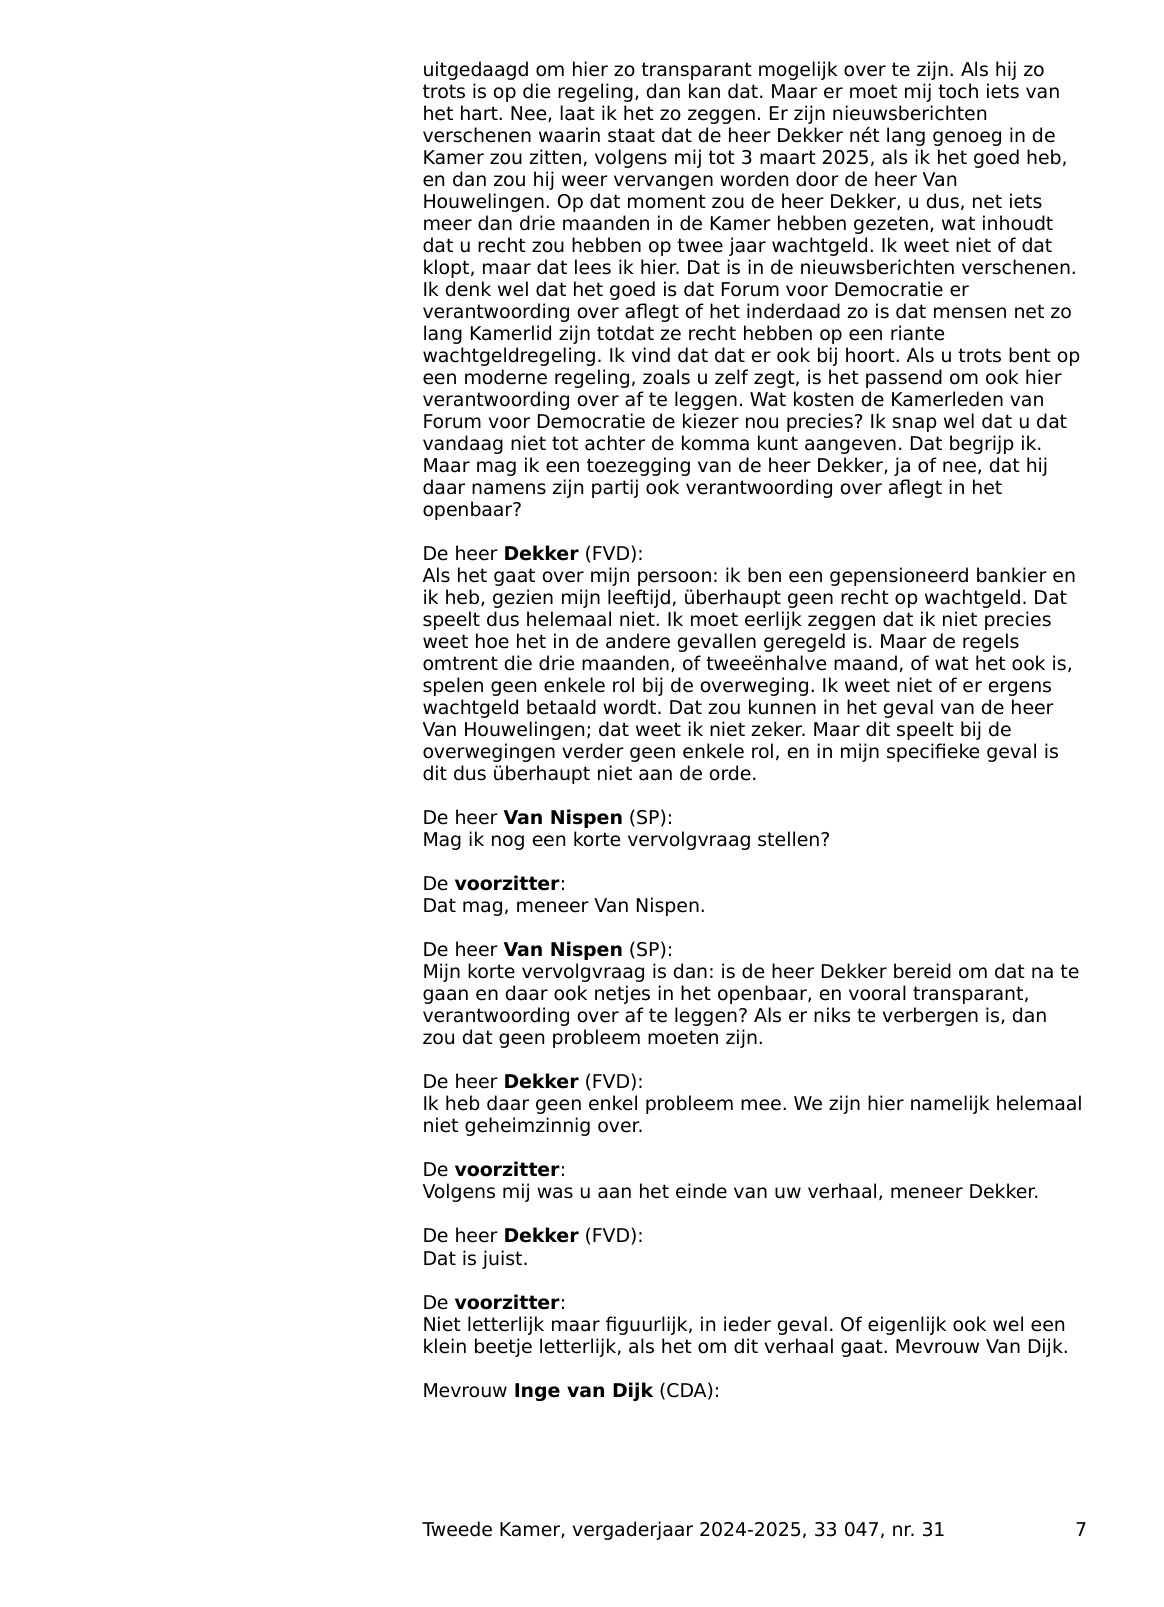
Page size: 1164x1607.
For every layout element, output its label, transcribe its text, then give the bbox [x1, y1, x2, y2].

text De heer Dekker (FVD): [422, 1225, 1087, 1247]
text Dat mag, meneer Van Nispen. [422, 895, 1087, 917]
text De heer Van Nispen (SP): [422, 939, 1087, 961]
text Als het gaat over mijn persoon: ik ben een gepensioneerd bankier en ik heb, gezien mijn leeftijd, überhaupt geen recht op wachtgeld. Dat speelt dus helemaal niet. Ik moet eerlijk zeggen dat ik niet precies weet hoe het in de andere gevallen geregeld is. Maar de regels omtrent die drie maanden, of tweeënhalve maand, of wat het ook is, spelen geen enkele rol bij de overweging. Ik weet niet of er ergens wachtgeld betaald wordt. Dat zou kunnen in het geval van de heer Van Houwelingen; dat weet ik niet zeker. Maar dit speelt bij de overwegingen verder geen enkele rol, en in mijn specifieke geval is dit dus überhaupt niet aan de orde. [422, 565, 1087, 784]
text Mag ik nog een korte vervolgvraag stellen? [422, 829, 1087, 851]
text uitgedaagd om hier zo transparant mogelijk over te zijn. Als hij zo trots is op die regeling, dan kan dat. Maar er moet mij toch iets van het hart. Nee, laat ik het zo zeggen. Er zijn nieuwsberichten verschenen waarin staat dat de heer Dekker nét lang genoeg in de Kamer zou zitten, volgens mij tot 3 maart 2025, als ik het goed heb, en dan zou hij weer vervangen worden door de heer Van Houwelingen. Op dat moment zou de heer Dekker, u dus, net iets meer dan drie maanden in de Kamer hebben gezeten, wat inhoudt dat u recht zou hebben op twee jaar wachtgeld. Ik weet niet of dat klopt, maar dat lees ik hier. Dat is in de nieuwsberichten verschenen. Ik denk wel dat het goed is dat Forum voor Democratie er verantwoording over aflegt of het inderdaad zo is dat mensen net zo lang Kamerlid zijn totdat ze recht hebben op een riante wachtgeldregeling. Ik vind dat dat er ook bij hoort. Als u trots bent op een moderne regeling, zoals u zelf zegt, is het passend om ook hier verantwoording over af te leggen. Wat kosten de Kamerleden van Forum voor Democratie de kiezer nou precies? Ik snap wel dat u dat vandaag niet tot achter de komma kunt aangeven. Dat begrijp ik. Maar mag ik een toezegging van de heer Dekker, ja of nee, dat hij daar namens zijn partij ook verantwoording over aflegt in het openbaar? [422, 59, 1087, 521]
text Mijn korte vervolgvraag is dan: is de heer Dekker bereid om dat na te gaan en daar ook netjes in het openbaar, en vooral transparant, verantwoording over af te leggen? Als er niks te verbergen is, dan zou dat geen probleem moeten zijn. [422, 961, 1087, 1049]
text De heer Dekker (FVD): [422, 543, 1087, 565]
text De voorzitter: [422, 1292, 1087, 1313]
text De voorzitter: [422, 1159, 1087, 1181]
text De heer Van Nispen (SP): [422, 807, 1087, 829]
text De voorzitter: [422, 873, 1087, 895]
text Niet letterlijk maar figuurlijk, in ieder geval. Of eigenlijk ook wel een klein beetje letterlijk, als het om dit verhaal gaat. Mevrouw Van Dijk. [422, 1313, 1087, 1357]
text Volgens mij was u aan het einde van uw verhaal, meneer Dekker. [422, 1181, 1087, 1203]
text De heer Dekker (FVD): [422, 1071, 1087, 1093]
text Dat is juist. [422, 1247, 1087, 1269]
text Ik heb daar geen enkel probleem mee. We zijn hier namelijk helemaal niet geheimzinnig over. [422, 1093, 1087, 1137]
text Mevrouw Inge van Dijk (CDA): [422, 1380, 1087, 1402]
